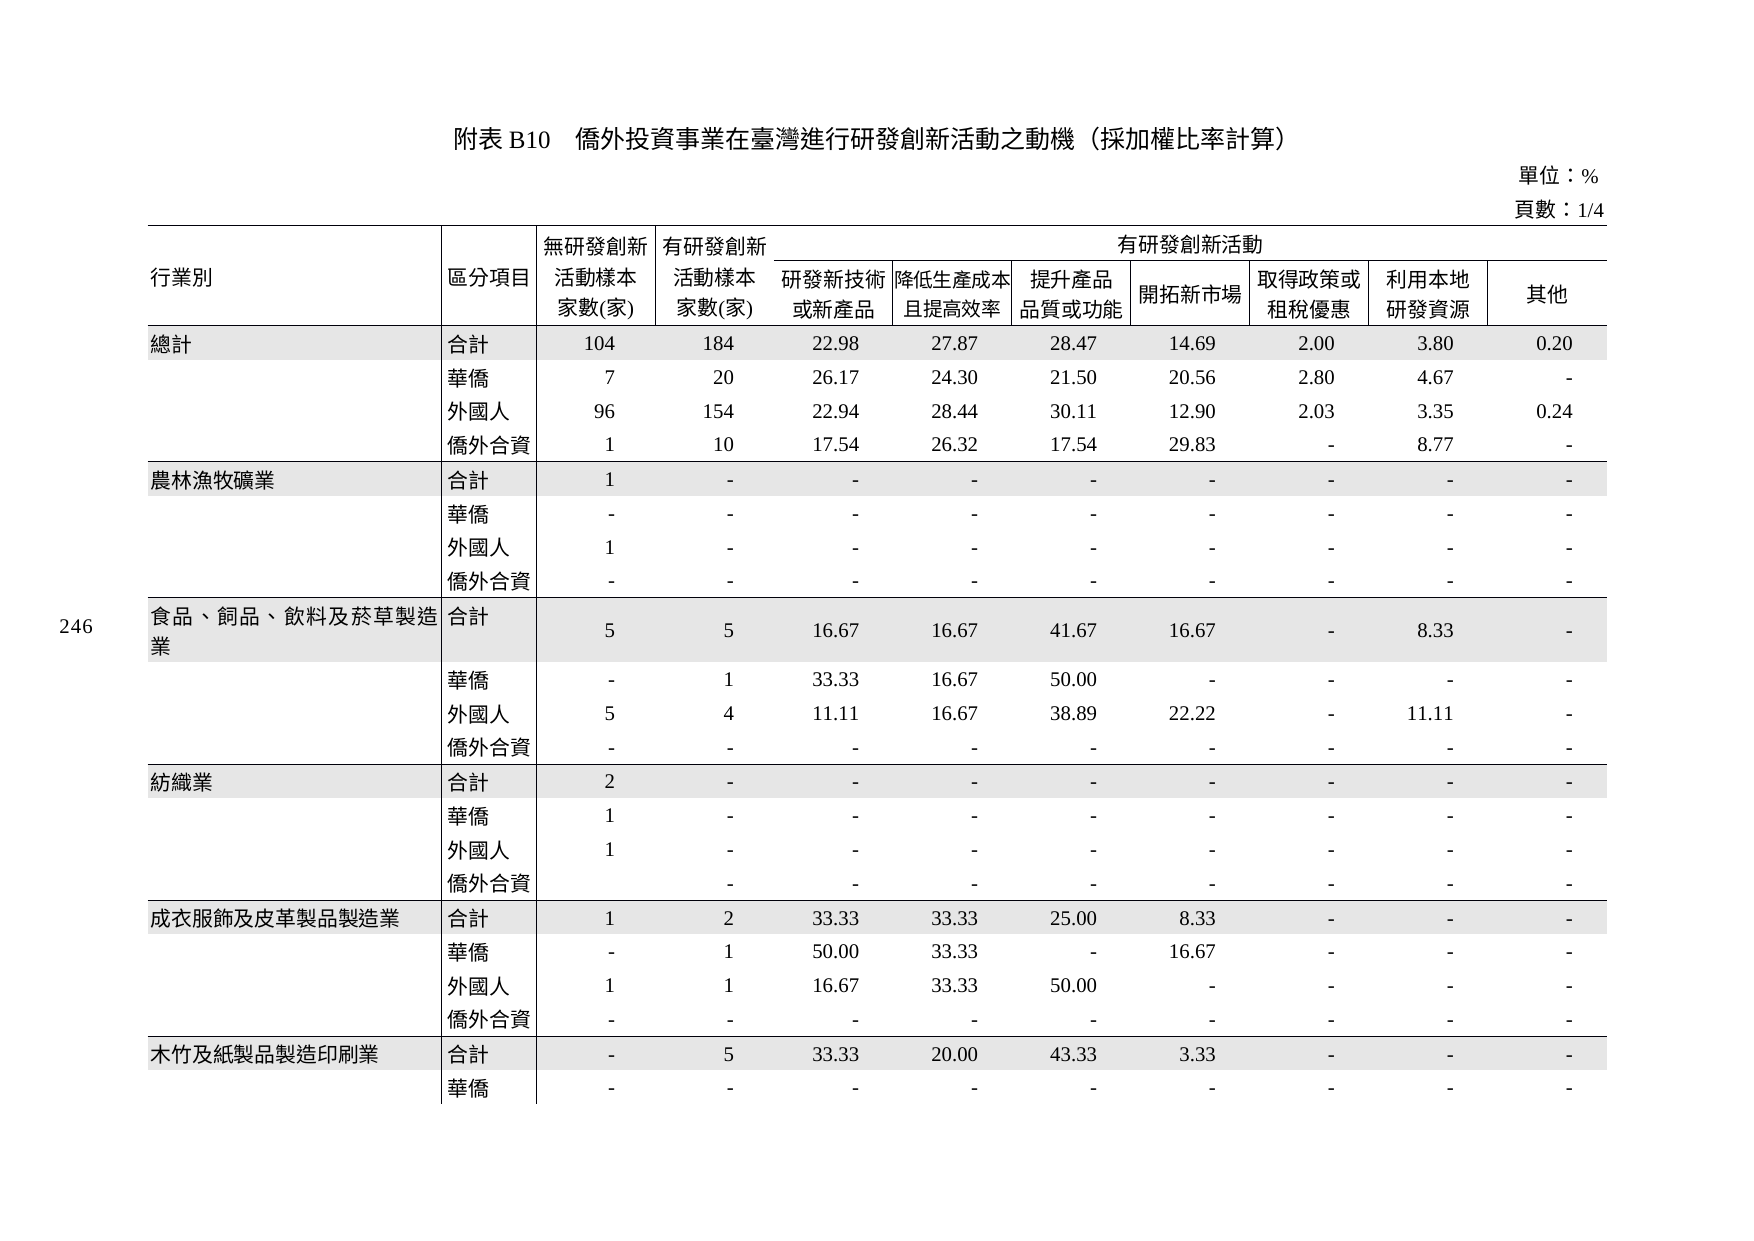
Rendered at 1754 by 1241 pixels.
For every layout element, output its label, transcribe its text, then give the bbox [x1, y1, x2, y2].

table_cell 50.00 [774, 934, 893, 968]
table_cell - [1369, 901, 1488, 934]
table_cell 食品、飼品、飲料及菸草製造業 [148, 598, 441, 662]
table_cell - [655, 496, 774, 530]
table_cell 8.33 [1131, 901, 1250, 934]
table_cell - [1250, 832, 1369, 866]
table_cell 利用本地 研發資源 [1369, 261, 1487, 325]
table_cell 2.80 [1250, 360, 1369, 394]
table_cell [148, 428, 441, 461]
table_cell - [1488, 564, 1607, 597]
table_cell - [537, 1070, 655, 1104]
table_cell - [1250, 598, 1369, 662]
table_cell [148, 662, 441, 696]
table_cell - [1488, 866, 1607, 899]
table_cell 14.69 [1131, 326, 1250, 360]
table_cell - [1250, 530, 1369, 563]
table_cell - [1488, 496, 1607, 530]
table_cell - [655, 832, 774, 866]
table_cell [148, 1070, 441, 1104]
table_cell 僑外合資 [442, 428, 536, 461]
table_cell 16.67 [1131, 934, 1250, 968]
table_cell [148, 968, 441, 1002]
table_cell 2 [655, 901, 774, 934]
table_cell - [1012, 730, 1131, 763]
table_cell - [1012, 530, 1131, 563]
table_cell [148, 530, 441, 563]
table_cell 2 [537, 765, 655, 798]
table_cell - [1131, 1070, 1250, 1104]
table_cell 50.00 [1012, 662, 1131, 696]
table_cell - [893, 496, 1012, 530]
table_cell 成衣服飾及皮革製品製造業 [148, 901, 441, 934]
table_cell 5 [537, 696, 655, 730]
table_cell 1 [655, 968, 774, 1002]
table_cell - [1250, 1037, 1369, 1070]
table_cell [148, 934, 441, 968]
table_cell - [1250, 730, 1369, 763]
table_cell 有研發創新活動樣本 家數(家) [656, 226, 774, 325]
table_cell 8.33 [1369, 598, 1488, 662]
table_cell - [1131, 662, 1250, 696]
table_cell [148, 866, 441, 899]
table_cell - [1131, 730, 1250, 763]
table_cell 3.80 [1369, 326, 1488, 360]
table_cell 33.33 [774, 1037, 893, 1070]
table_cell 1 [537, 530, 655, 563]
table_cell 33.33 [893, 901, 1012, 934]
table_cell - [1369, 866, 1488, 899]
table_cell 5 [655, 1037, 774, 1070]
table_cell 16.67 [774, 968, 893, 1002]
table_cell - [1250, 901, 1369, 934]
table_cell 外國人 [442, 530, 536, 563]
table_cell [148, 1002, 441, 1036]
table_cell - [1012, 866, 1131, 899]
table_cell 17.54 [1012, 428, 1131, 461]
table_cell - [1488, 696, 1607, 730]
table_cell [148, 730, 441, 763]
table_cell 16.67 [893, 662, 1012, 696]
table_cell 華僑 [442, 1070, 536, 1104]
table_cell 28.47 [1012, 326, 1131, 360]
table_cell [148, 394, 441, 427]
table_cell 外國人 [442, 394, 536, 427]
table_cell 4.67 [1369, 360, 1488, 394]
table_cell - [1250, 1002, 1369, 1036]
table_cell 華僑 [442, 496, 536, 530]
table_cell - [774, 1070, 893, 1104]
table_cell - [1488, 1037, 1607, 1070]
table_cell 合計 [442, 1037, 536, 1070]
table_cell 8.77 [1369, 428, 1488, 461]
table_cell 16.67 [774, 598, 893, 662]
table_cell 僑外合資 [442, 730, 536, 763]
table_cell - [1488, 901, 1607, 934]
table_cell [148, 798, 441, 832]
table_cell 22.22 [1131, 696, 1250, 730]
table_cell 154 [655, 394, 774, 427]
table_cell 3.33 [1131, 1037, 1250, 1070]
table_cell 26.17 [774, 360, 893, 394]
table_cell 20.00 [893, 1037, 1012, 1070]
table_cell [148, 832, 441, 866]
table_cell 50.00 [1012, 968, 1131, 1002]
table_cell - [774, 832, 893, 866]
table_cell - [893, 765, 1012, 798]
table_cell - [1131, 866, 1250, 899]
table_cell 1 [655, 662, 774, 696]
table_cell - [1131, 968, 1250, 1002]
table_cell 1 [537, 798, 655, 832]
table_cell 頁數：1/4 [148, 192, 1607, 225]
table_cell 33.33 [893, 934, 1012, 968]
table_cell - [893, 832, 1012, 866]
table_cell [148, 696, 441, 730]
table_cell - [1012, 564, 1131, 597]
table_cell 12.90 [1131, 394, 1250, 427]
table_cell - [1250, 496, 1369, 530]
table_cell - [1488, 832, 1607, 866]
table_cell - [655, 1070, 774, 1104]
table_cell 1 [537, 901, 655, 934]
table_cell 5 [655, 598, 774, 662]
table_cell 其他 [1488, 261, 1607, 325]
table_cell 總計 [148, 326, 441, 360]
table_cell - [1131, 462, 1250, 496]
table_cell - [1488, 934, 1607, 968]
table_cell 25.00 [1012, 901, 1131, 934]
table_cell - [1250, 934, 1369, 968]
table_cell - [774, 765, 893, 798]
table_cell 降低生產成本 且提高效率 [893, 261, 1011, 325]
table_cell 區分項目 [442, 226, 536, 325]
table_cell - [1250, 798, 1369, 832]
table_cell - [893, 462, 1012, 496]
table_cell 3.35 [1369, 394, 1488, 427]
table_cell 合計 [442, 901, 536, 934]
table_cell - [1488, 428, 1607, 461]
table_cell - [893, 530, 1012, 563]
table_cell 僑外合資 [442, 866, 536, 899]
table_cell 農林漁牧礦業 [148, 462, 441, 496]
table_cell 1 [537, 968, 655, 1002]
table_cell 僑外合資 [442, 564, 536, 597]
table_cell - [893, 798, 1012, 832]
table_cell - [1131, 765, 1250, 798]
table_cell - [1250, 428, 1369, 461]
table_cell 0.20 [1488, 326, 1607, 360]
table_cell - [774, 530, 893, 563]
table_cell - [1250, 564, 1369, 597]
table_cell [537, 866, 655, 899]
table_cell - [1488, 598, 1607, 662]
table_cell - [1369, 662, 1488, 696]
table_cell - [774, 1002, 893, 1036]
table_cell - [537, 1037, 655, 1070]
table_cell - [1012, 462, 1131, 496]
table_cell 20 [655, 360, 774, 394]
table_cell - [1488, 730, 1607, 763]
table_cell - [1250, 1070, 1369, 1104]
table_cell 1 [537, 832, 655, 866]
table_cell - [655, 462, 774, 496]
table_cell 華僑 [442, 798, 536, 832]
table_cell - [1250, 696, 1369, 730]
table_cell - [893, 730, 1012, 763]
table_cell 研發新技術或新產品 [774, 261, 892, 325]
table_cell - [1131, 1002, 1250, 1036]
table_cell - [774, 798, 893, 832]
table_cell - [1131, 530, 1250, 563]
table_cell 24.30 [893, 360, 1012, 394]
table_cell - [1012, 1070, 1131, 1104]
table_cell - [655, 866, 774, 899]
table_cell 合計 [442, 765, 536, 798]
table_cell 104 [537, 326, 655, 360]
table_cell - [1250, 968, 1369, 1002]
table_cell - [1250, 866, 1369, 899]
table_cell - [1369, 765, 1488, 798]
table_cell 22.94 [774, 394, 893, 427]
table_cell 開拓新市場 [1131, 261, 1249, 325]
table_cell - [537, 1002, 655, 1036]
table_cell - [774, 564, 893, 597]
table_cell - [537, 496, 655, 530]
table_cell - [1369, 1037, 1488, 1070]
table_cell 38.89 [1012, 696, 1131, 730]
table_cell [148, 360, 441, 394]
table_cell - [1488, 765, 1607, 798]
table_cell - [1369, 530, 1488, 563]
table_cell 11.11 [1369, 696, 1488, 730]
table_cell 43.33 [1012, 1037, 1131, 1070]
table_cell - [1488, 798, 1607, 832]
table_cell 33.33 [774, 901, 893, 934]
table_cell - [1369, 564, 1488, 597]
table_cell - [655, 798, 774, 832]
table_cell 2.00 [1250, 326, 1369, 360]
table_cell 木竹及紙製品製造印刷業 [148, 1037, 441, 1070]
table_cell 有研發創新活動 [774, 226, 1607, 260]
table_cell - [655, 1002, 774, 1036]
table_cell 合計 [442, 326, 536, 360]
table_cell 21.50 [1012, 360, 1131, 394]
table_cell - [774, 866, 893, 899]
table_cell 10 [655, 428, 774, 461]
table_cell 單位：% [148, 158, 1607, 192]
table_cell - [1488, 360, 1607, 394]
table_cell 16.67 [893, 598, 1012, 662]
table_cell - [1369, 934, 1488, 968]
table_cell 華僑 [442, 360, 536, 394]
table_cell - [1131, 564, 1250, 597]
table_cell - [1488, 662, 1607, 696]
table_cell 33.33 [774, 662, 893, 696]
table_cell 取得政策或租稅優惠 [1250, 261, 1368, 325]
table_cell - [655, 730, 774, 763]
table_cell - [774, 462, 893, 496]
table_cell - [1488, 968, 1607, 1002]
table_cell 5 [537, 598, 655, 662]
table_cell 184 [655, 326, 774, 360]
table_cell - [1131, 798, 1250, 832]
table_cell - [774, 496, 893, 530]
table_cell - [1488, 530, 1607, 563]
table_cell - [893, 564, 1012, 597]
table_cell - [1012, 1002, 1131, 1036]
table_cell 33.33 [893, 968, 1012, 1002]
table_cell - [1369, 1002, 1488, 1036]
table_cell 29.83 [1131, 428, 1250, 461]
table_cell - [1488, 1002, 1607, 1036]
table_cell 22.98 [774, 326, 893, 360]
table_cell - [1012, 934, 1131, 968]
table_cell - [1012, 832, 1131, 866]
table_cell 7 [537, 360, 655, 394]
table_cell - [655, 530, 774, 563]
table_cell - [537, 662, 655, 696]
table_cell - [655, 765, 774, 798]
table_cell 26.32 [893, 428, 1012, 461]
table_cell - [537, 564, 655, 597]
table_cell - [1012, 496, 1131, 530]
table_cell 提升產品 品質或功能 [1012, 261, 1130, 325]
table_cell 30.11 [1012, 394, 1131, 427]
table_cell 無研發創新活動樣本 家數(家) [537, 226, 655, 325]
table_cell 華僑 [442, 662, 536, 696]
table_cell 2.03 [1250, 394, 1369, 427]
table_cell - [1250, 765, 1369, 798]
table_cell - [1369, 968, 1488, 1002]
table_cell 4 [655, 696, 774, 730]
table_cell 行業別 [148, 226, 441, 325]
table_cell 1 [655, 934, 774, 968]
table_cell 外國人 [442, 696, 536, 730]
table_cell 41.67 [1012, 598, 1131, 662]
table_cell 外國人 [442, 968, 536, 1002]
table_cell - [893, 1070, 1012, 1104]
table_cell - [1250, 462, 1369, 496]
table_cell 27.87 [893, 326, 1012, 360]
table_cell - [1369, 798, 1488, 832]
table_cell - [893, 866, 1012, 899]
table_cell 20.56 [1131, 360, 1250, 394]
table_cell - [774, 730, 893, 763]
table_cell [148, 564, 441, 597]
table_cell - [1131, 496, 1250, 530]
table_cell 1 [537, 462, 655, 496]
table_cell 17.54 [774, 428, 893, 461]
table_cell 1 [537, 428, 655, 461]
table_cell - [537, 730, 655, 763]
table_cell - [1131, 832, 1250, 866]
table_cell 11.11 [774, 696, 893, 730]
table_cell [148, 496, 441, 530]
table_cell - [1369, 1070, 1488, 1104]
table_cell - [1488, 462, 1607, 496]
table_cell - [1369, 832, 1488, 866]
table_cell - [1369, 462, 1488, 496]
table_cell - [1369, 496, 1488, 530]
table_cell 0.24 [1488, 394, 1607, 427]
table_cell 合計 [442, 462, 536, 496]
table_cell 合計 [442, 598, 536, 662]
table_cell 外國人 [442, 832, 536, 866]
table_cell 96 [537, 394, 655, 427]
table_cell - [655, 564, 774, 597]
table_cell - [1250, 662, 1369, 696]
table_cell - [537, 934, 655, 968]
table_cell - [1488, 1070, 1607, 1104]
table_header 附表B10 僑外投資事業在臺灣進行研發創新活動之動機（採加權比率計算） [148, 118, 1607, 158]
table_cell 華僑 [442, 934, 536, 968]
table_cell 16.67 [1131, 598, 1250, 662]
table_cell - [1012, 798, 1131, 832]
table_cell - [1369, 730, 1488, 763]
table_cell 28.44 [893, 394, 1012, 427]
table_cell 僑外合資 [442, 1002, 536, 1036]
table_cell - [893, 1002, 1012, 1036]
table_cell 16.67 [893, 696, 1012, 730]
table_cell 紡織業 [148, 765, 441, 798]
table_cell - [1012, 765, 1131, 798]
